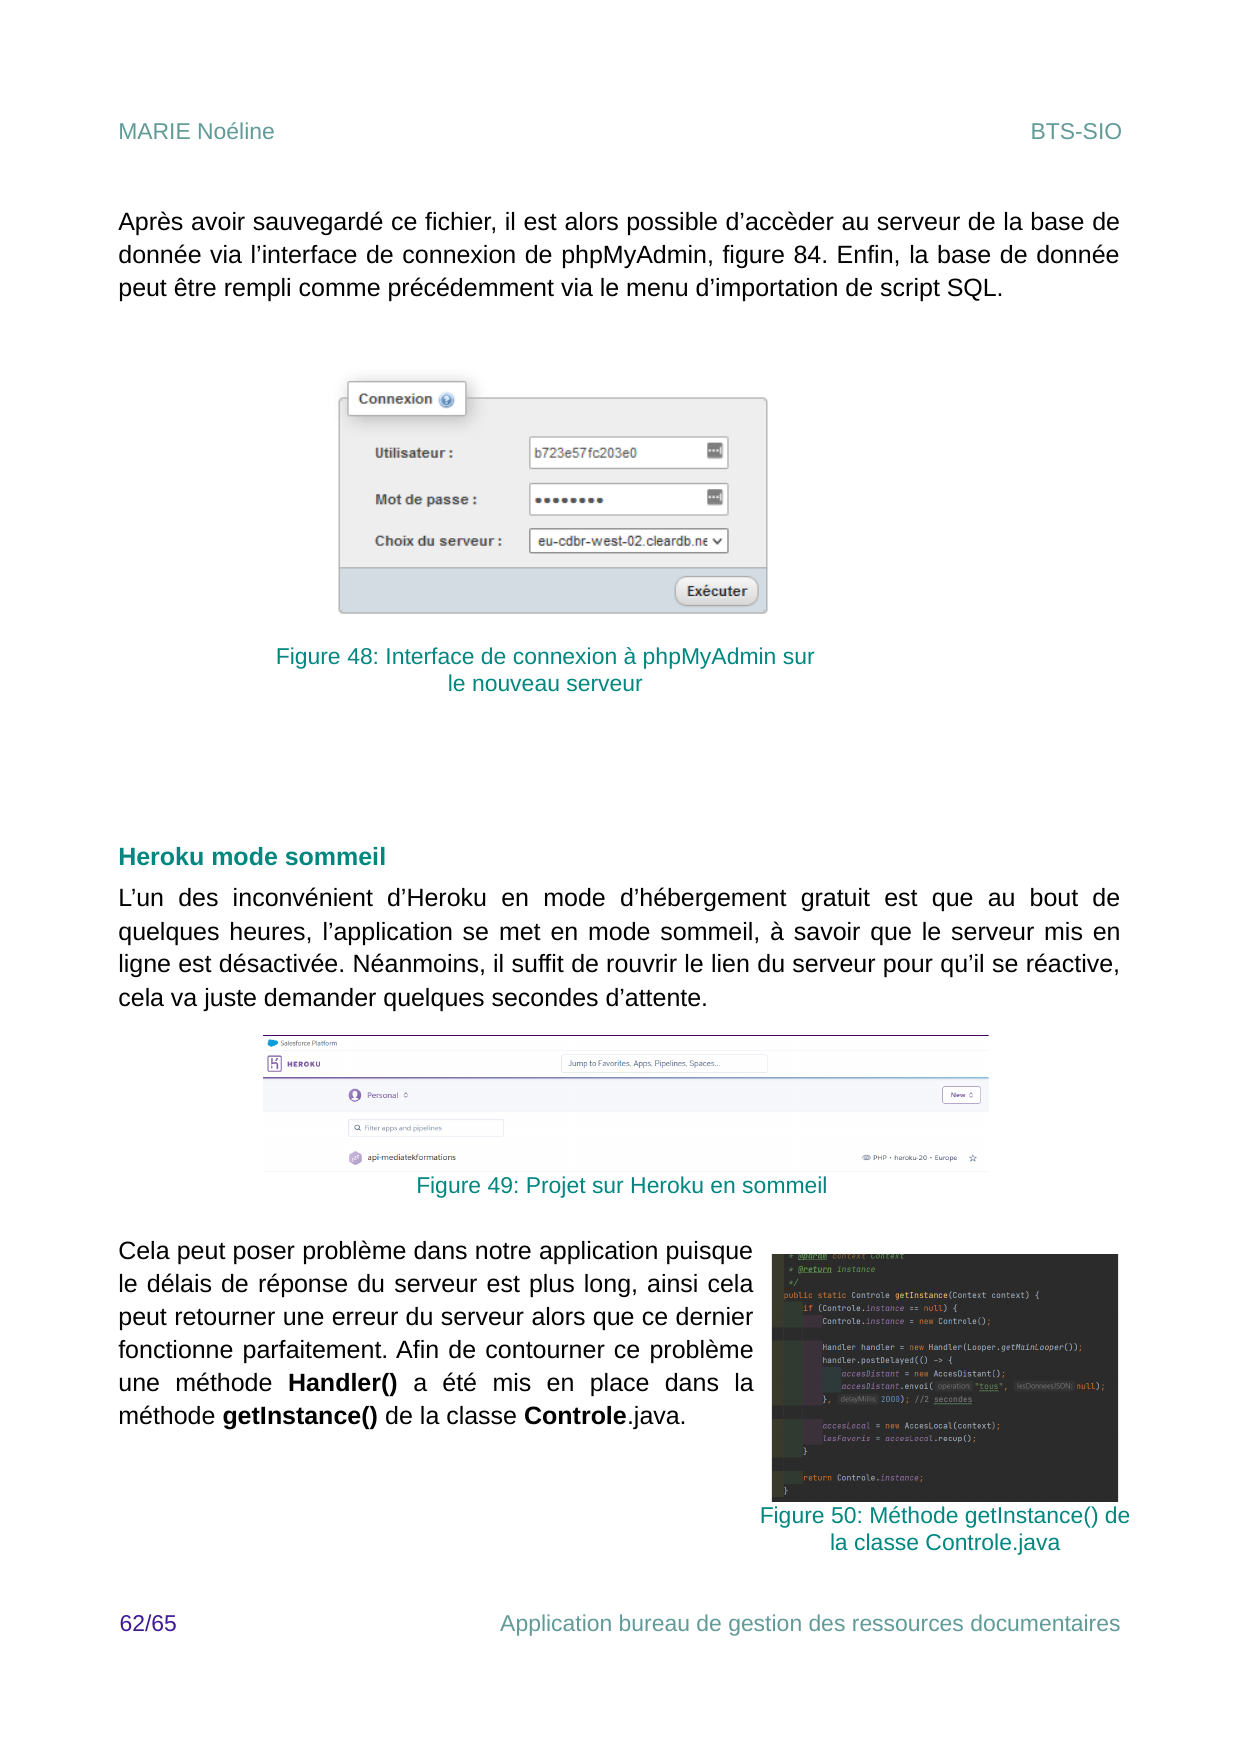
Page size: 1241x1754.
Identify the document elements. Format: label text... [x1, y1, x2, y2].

text Figure 49: Projet sur Heroku en sommeil [200, 1173, 1044, 1199]
picture [272, 352, 819, 644]
picture [263, 1035, 989, 1173]
text L’un des inconvénient d’Heroku en mode d’hébergement gratuit est que au bout de quelques heures, l’application se met en mode sommeil, à savoir que le serveur mis en ligne est désactivée. Néanmoins, il suffit de rouvrir le lien du serveur pour qu’il se réactive, cela va juste demander quelques secondes d’attente. [118, 883, 1122, 1011]
text Cela peut poser problème dans notre application puisque le délais de réponse du serveur est plus long, ainsi cela peut retourner une erreur du serveur alors que ce dernier fonctionne parfaitement. Afin de contourner ce problème une méthode Handler() a été mis en place dans la méthode getInstance() de la classe Controle.java. [118, 1236, 1135, 1430]
text Figure 48: Interface de connexion à phpMyAdmin sur le nouveau serveur [272, 644, 818, 696]
text Figure 50: Méthode getInstance() de la classe Controle.java [754, 1502, 1135, 1555]
text Après avoir sauvegardé ce fichier, il est alors possible d’accèder au serveur de la base de donnée via l’interface de connexion de phpMyAdmin, figure 84. Enfin, la base de donnée peut être rempli comme précédemment via le menu d’importation de script SQL. [118, 207, 1122, 302]
subtitle Heroku mode sommeil [118, 842, 1122, 871]
picture [771, 1254, 1119, 1502]
